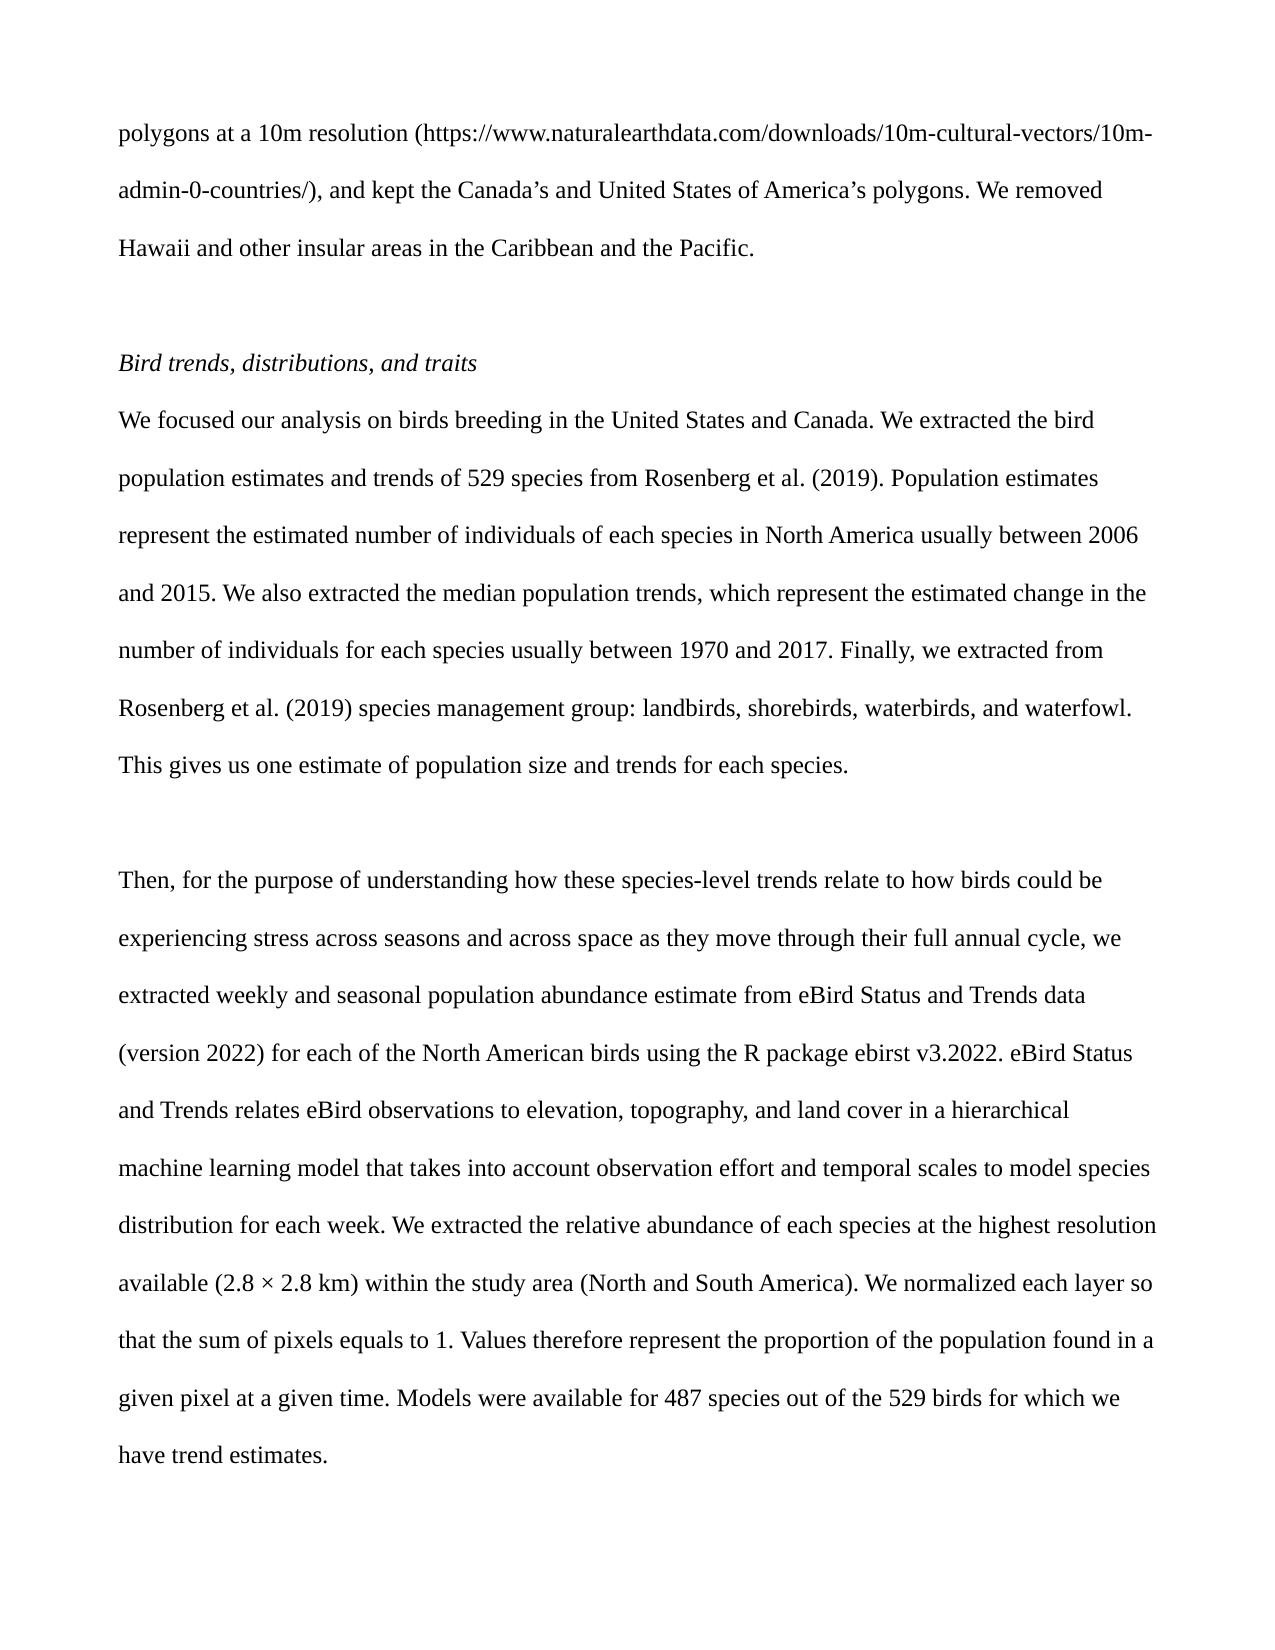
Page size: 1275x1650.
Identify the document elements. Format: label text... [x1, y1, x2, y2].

text Bird trends, distributions, and traits [118, 348, 1157, 377]
text We focused our analysis on birds breeding in the United States and Canada. We extracted the bird population estimates and trends of 529 species from Rosenberg et al. (2019). Population estimates represent the estimated number of individuals of each species in North America usually between 2006 and 2015. We also extracted the median population trends, which represent the estimated change in the number of individuals for each species usually between 1970 and 2017. Finally, we extracted from Rosenberg et al. (2019) species management group: landbirds, shorebirds, waterbirds, and waterfowl. This gives us one estimate of population size and trends for each species. [118, 406, 1157, 779]
text polygons at a 10m resolution (https://www.naturalearthdata.com/downloads/10m-cultural-vectors/10m-admin-0-countries/), and kept the Canada’s and United States of America’s polygons. We removed Hawaii and other insular areas in the Caribbean and the Pacific. [118, 118, 1157, 262]
text Then, for the purpose of understanding how these species-level trends relate to how birds could be experiencing stress across seasons and across space as they move through their full annual cycle, we extracted weekly and seasonal population abundance estimate from eBird Status and Trends data (version 2022) for each of the North American birds using the R package ebirst v3.2022. eBird Status and Trends relates eBird observations to elevation, topography, and land cover in a hierarchical machine learning model that takes into account observation effort and temporal scales to model species distribution for each week. We extracted the relative abundance of each species at the highest resolution available (2.8 × 2.8 km) within the study area (North and South America). We normalized each layer so that the sum of pixels equals to 1. Values therefore represent the proportion of the population found in a given pixel at a given time. Models were available for 487 species out of the 529 birds for which we have trend estimates. [118, 866, 1157, 1469]
